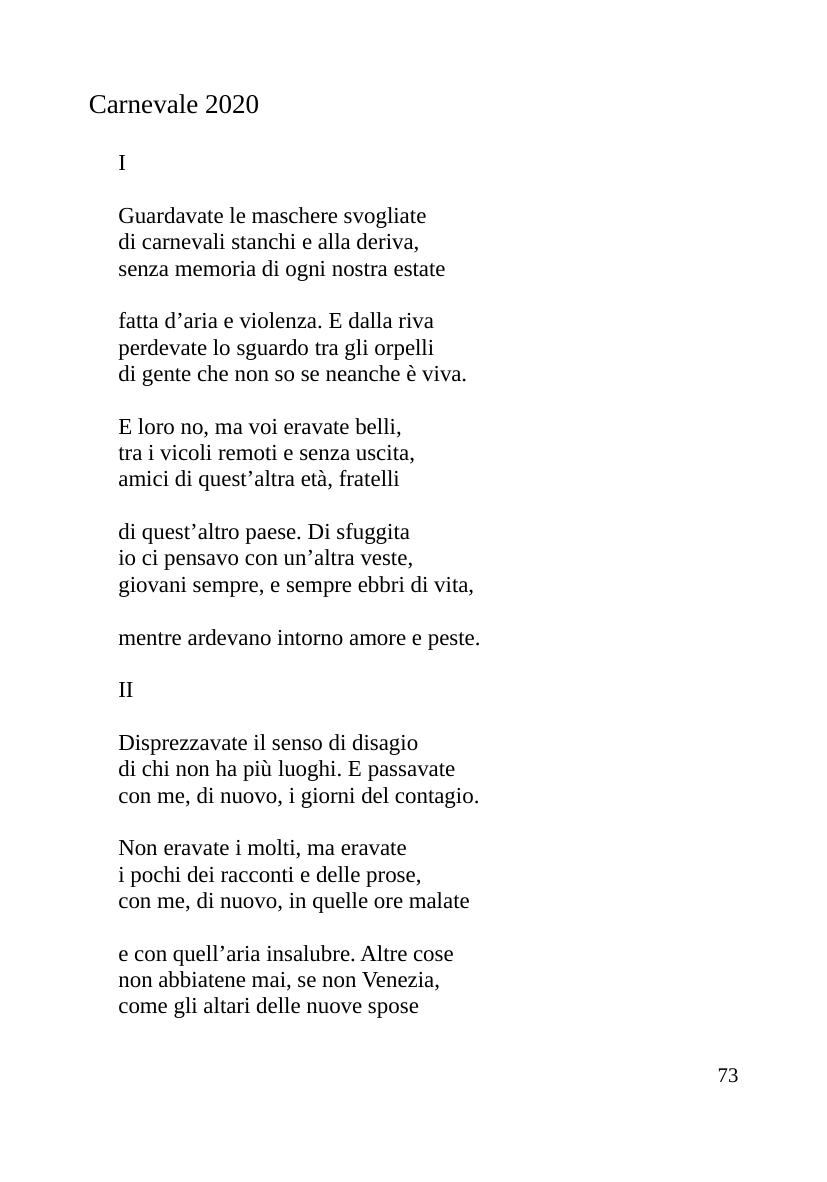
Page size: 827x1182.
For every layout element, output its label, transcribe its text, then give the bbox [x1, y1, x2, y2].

text con me, di nuovo, i giorni del contagio. [118, 782, 738, 808]
text e con quell’aria insalubre. Altre cose [118, 940, 738, 966]
text amici di quest’altra età, fratelli [118, 465, 738, 492]
text fatta d’aria e violenza. E dalla riva [118, 307, 738, 334]
text senza memoria di ogni nostra estate [118, 254, 738, 281]
text come gli altari delle nuove spose [118, 992, 738, 1019]
text Carnevale 2020 [88, 88, 738, 120]
text di quest’altro paese. Di sfuggita [118, 518, 738, 544]
text non abbiatene mai, se non Venezia, [118, 966, 738, 992]
text di carnevali stanchi e alla deriva, [118, 228, 738, 254]
text i pochi dei racconti e delle prose, [118, 861, 738, 887]
text di chi non ha più luoghi. E passavate [118, 755, 738, 782]
text Non eravate i molti, ma eravate [118, 834, 738, 861]
text I [118, 149, 738, 176]
text perdevate lo sguardo tra gli orpelli [118, 334, 738, 360]
text con me, di nuovo, in quelle ore malate [118, 887, 738, 913]
text Guardavate le maschere svogliate [118, 202, 738, 228]
text tra i vicoli remoti e senza uscita, [118, 439, 738, 465]
text E loro no, ma voi eravate belli, [118, 413, 738, 439]
text di gente che non so se neanche è viva. [118, 360, 738, 386]
text io ci pensavo con un’altra veste, [118, 544, 738, 571]
text giovani sempre, e sempre ebbri di vita, [118, 571, 738, 597]
text Disprezzavate il senso di disagio [118, 729, 738, 755]
text II [118, 676, 738, 703]
text mentre ardevano intorno amore e peste. [118, 623, 738, 650]
